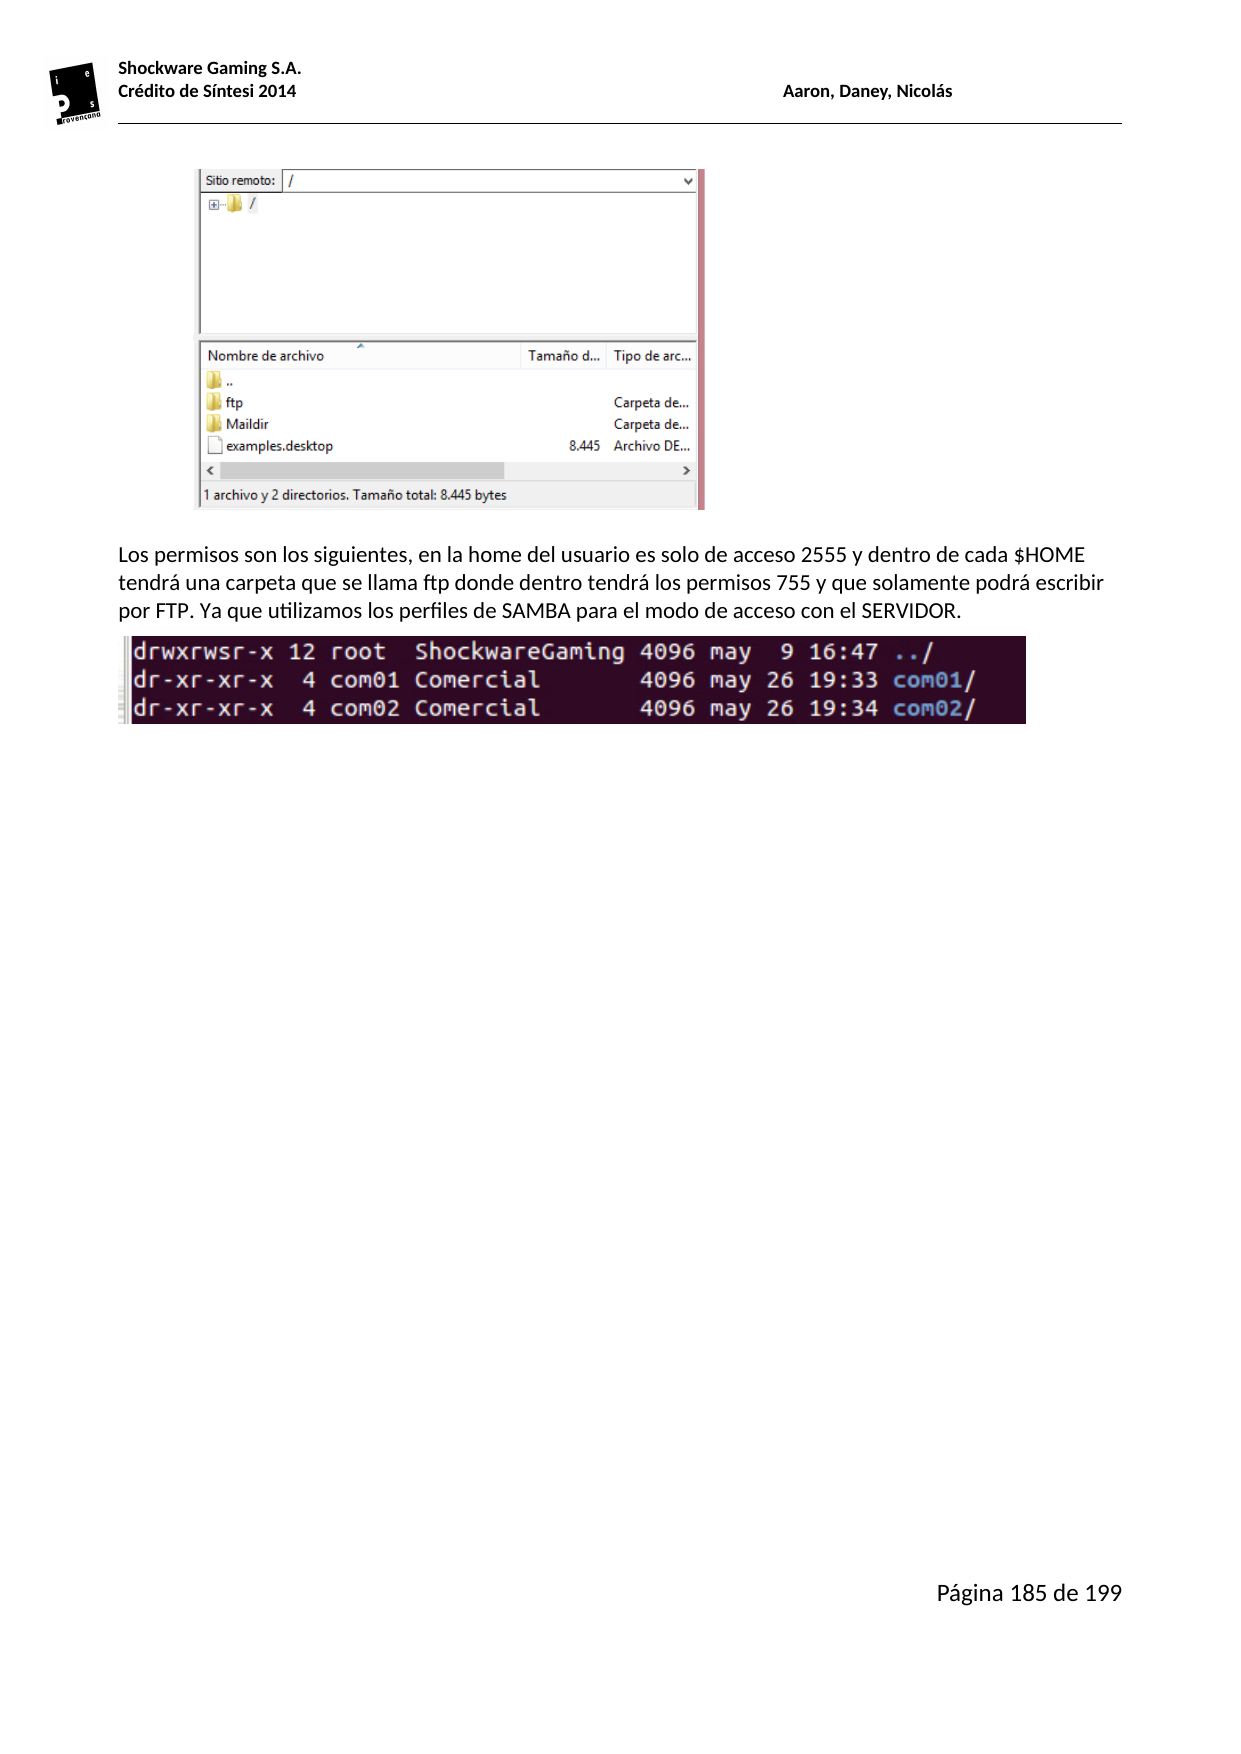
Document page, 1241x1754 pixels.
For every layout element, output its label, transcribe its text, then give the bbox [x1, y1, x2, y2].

text Los permisos son los siguientes, en la home del usuario es solo de acceso 2555 y dentro de cada $HOME tendrá una carpeta que se llama ftp donde dentro tendrá los permisos 755 y que solamente podrá escribir por FTP. Ya que utilizamos los perfiles de SAMBA para el modo de acceso con el SERVIDOR. [118, 541, 1122, 624]
picture [193, 169, 705, 510]
picture [118, 636, 1026, 724]
picture [43, 56, 110, 130]
